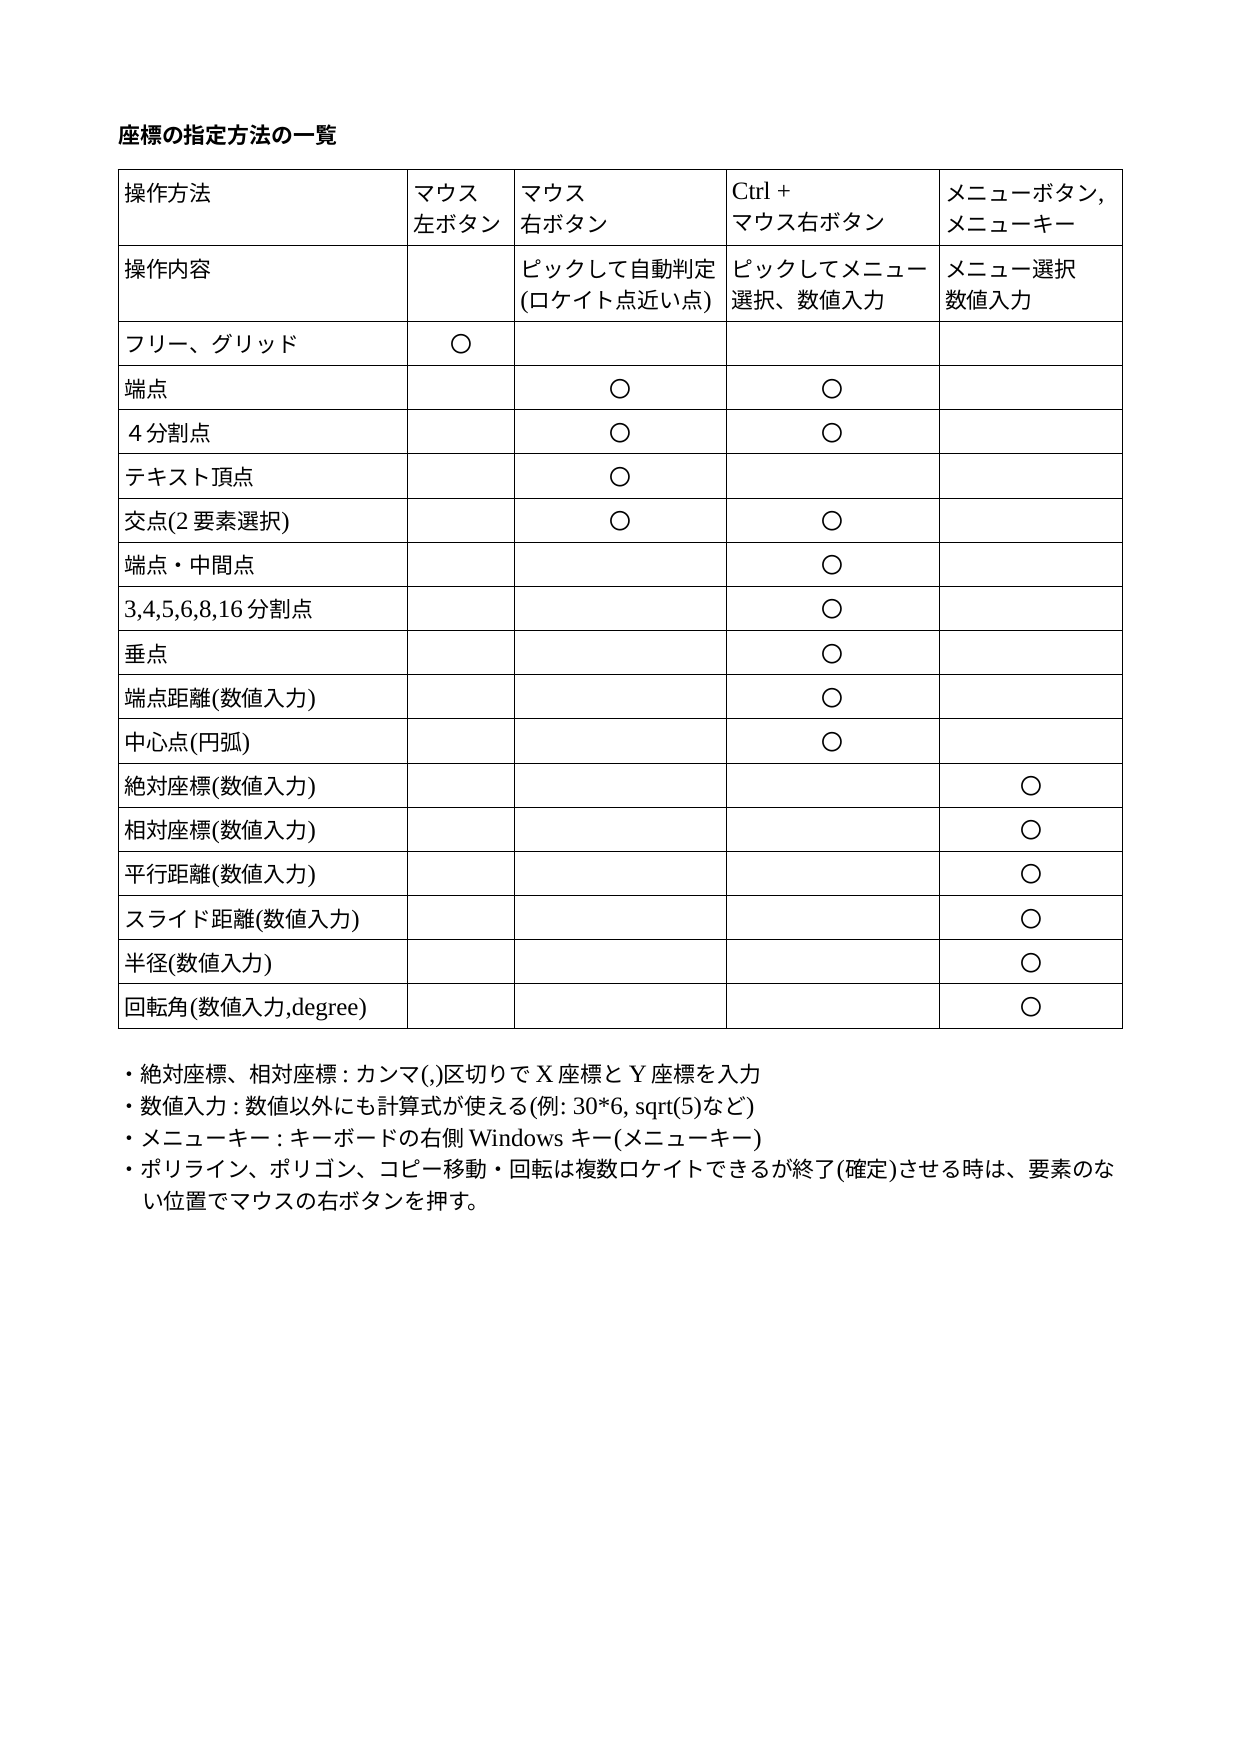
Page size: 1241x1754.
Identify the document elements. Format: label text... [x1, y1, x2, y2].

table_cell メニュー選択 数値入力 [940, 246, 1122, 321]
table_cell 操作内容 [119, 246, 407, 321]
table_cell 〇 [727, 366, 939, 409]
table_cell [940, 322, 1122, 365]
table_cell 〇 [727, 675, 939, 718]
text 座標の指定方法の一覧 [118, 118, 1122, 150]
table_cell [940, 499, 1122, 542]
table_cell 回転角(数値入力,degree) [119, 984, 407, 1027]
table_cell 〇 [408, 322, 514, 365]
table_cell 〇 [727, 543, 939, 586]
table_cell [408, 454, 514, 497]
table_cell [940, 543, 1122, 586]
table_cell [515, 984, 726, 1027]
table_cell [515, 322, 726, 365]
table_cell [408, 410, 514, 453]
table_cell [408, 719, 514, 762]
table_cell テキスト頂点 [119, 454, 407, 497]
table_cell [515, 896, 726, 939]
table_cell [408, 543, 514, 586]
table_cell [940, 675, 1122, 718]
table_cell [940, 719, 1122, 762]
table_cell [940, 366, 1122, 409]
table_cell 〇 [515, 454, 726, 497]
text ・ポリライン、ポリゴン、コピー移動・回転は複数ロケイトできるが終了(確定)させる時は、要素のない位置でマウスの右ボタンを押す。 [118, 1152, 1122, 1216]
table_header 操作方法 [119, 170, 407, 245]
table_cell [408, 587, 514, 630]
table_header マウス 右ボタン [515, 170, 726, 245]
table_cell [940, 410, 1122, 453]
table_cell [408, 896, 514, 939]
table_cell [408, 764, 514, 807]
table_cell [727, 852, 939, 895]
table_cell 〇 [940, 984, 1122, 1027]
table_cell [727, 764, 939, 807]
table_cell [727, 808, 939, 851]
table_cell [408, 984, 514, 1027]
table_cell 半径(数値入力) [119, 940, 407, 983]
table_cell 〇 [515, 410, 726, 453]
table_cell 平行距離(数値入力) [119, 852, 407, 895]
table_cell [515, 940, 726, 983]
table_cell [727, 984, 939, 1027]
table_cell [727, 940, 939, 983]
table_cell ４分割点 [119, 410, 407, 453]
table_cell [408, 499, 514, 542]
table_cell [408, 808, 514, 851]
table_cell 〇 [940, 940, 1122, 983]
table_cell [515, 852, 726, 895]
table_cell [727, 454, 939, 497]
table_header マウス 左ボタン [408, 170, 514, 245]
table_cell [515, 631, 726, 674]
table_cell 相対座標(数値入力) [119, 808, 407, 851]
table_cell 〇 [940, 896, 1122, 939]
table_cell 〇 [727, 587, 939, 630]
table_cell ピックしてメニュー選択、数値入力 [727, 246, 939, 321]
table_cell [408, 246, 514, 321]
table_header メニューボタン, メニューキー [940, 170, 1122, 245]
text ・絶対座標、相対座標 : カンマ(,)区切りでX座標とY座標を入力 ・数値入力 : 数値以外にも計算式が使える(例: 30*6, sqrt(5)など) ・メニューキー : キーボードの右側Windows キー(メニューキー) [118, 1057, 1122, 1152]
table_cell [408, 675, 514, 718]
table_header Ctrl + マウス右ボタン [727, 170, 939, 245]
table_cell 端点・中間点 [119, 543, 407, 586]
table_cell [515, 587, 726, 630]
table_cell [727, 896, 939, 939]
table_cell 〇 [727, 499, 939, 542]
table_cell 〇 [940, 764, 1122, 807]
table_cell 〇 [940, 852, 1122, 895]
table_cell 〇 [727, 719, 939, 762]
table_cell 3,4,5,6,8,16分割点 [119, 587, 407, 630]
table_cell [727, 322, 939, 365]
table_cell 〇 [515, 499, 726, 542]
table_cell [940, 454, 1122, 497]
table_cell [515, 808, 726, 851]
table_cell フリー、グリッド [119, 322, 407, 365]
table_cell 〇 [515, 366, 726, 409]
table_cell 端点距離(数値入力) [119, 675, 407, 718]
table_cell 〇 [727, 410, 939, 453]
table_cell [940, 587, 1122, 630]
table_cell [408, 366, 514, 409]
table_cell [515, 675, 726, 718]
table_cell ピックして自動判定(ロケイト点近い点) [515, 246, 726, 321]
table_cell [408, 852, 514, 895]
table_cell [408, 940, 514, 983]
table_cell 中心点(円弧) [119, 719, 407, 762]
table_cell 垂点 [119, 631, 407, 674]
table_cell 絶対座標(数値入力) [119, 764, 407, 807]
table_cell 〇 [727, 631, 939, 674]
table_cell 〇 [940, 808, 1122, 851]
table_cell [515, 719, 726, 762]
table_cell [940, 631, 1122, 674]
table_cell [515, 764, 726, 807]
table_cell [408, 631, 514, 674]
table_cell 交点(2要素選択) [119, 499, 407, 542]
table_cell 端点 [119, 366, 407, 409]
table_cell [515, 543, 726, 586]
table_cell スライド距離(数値入力) [119, 896, 407, 939]
